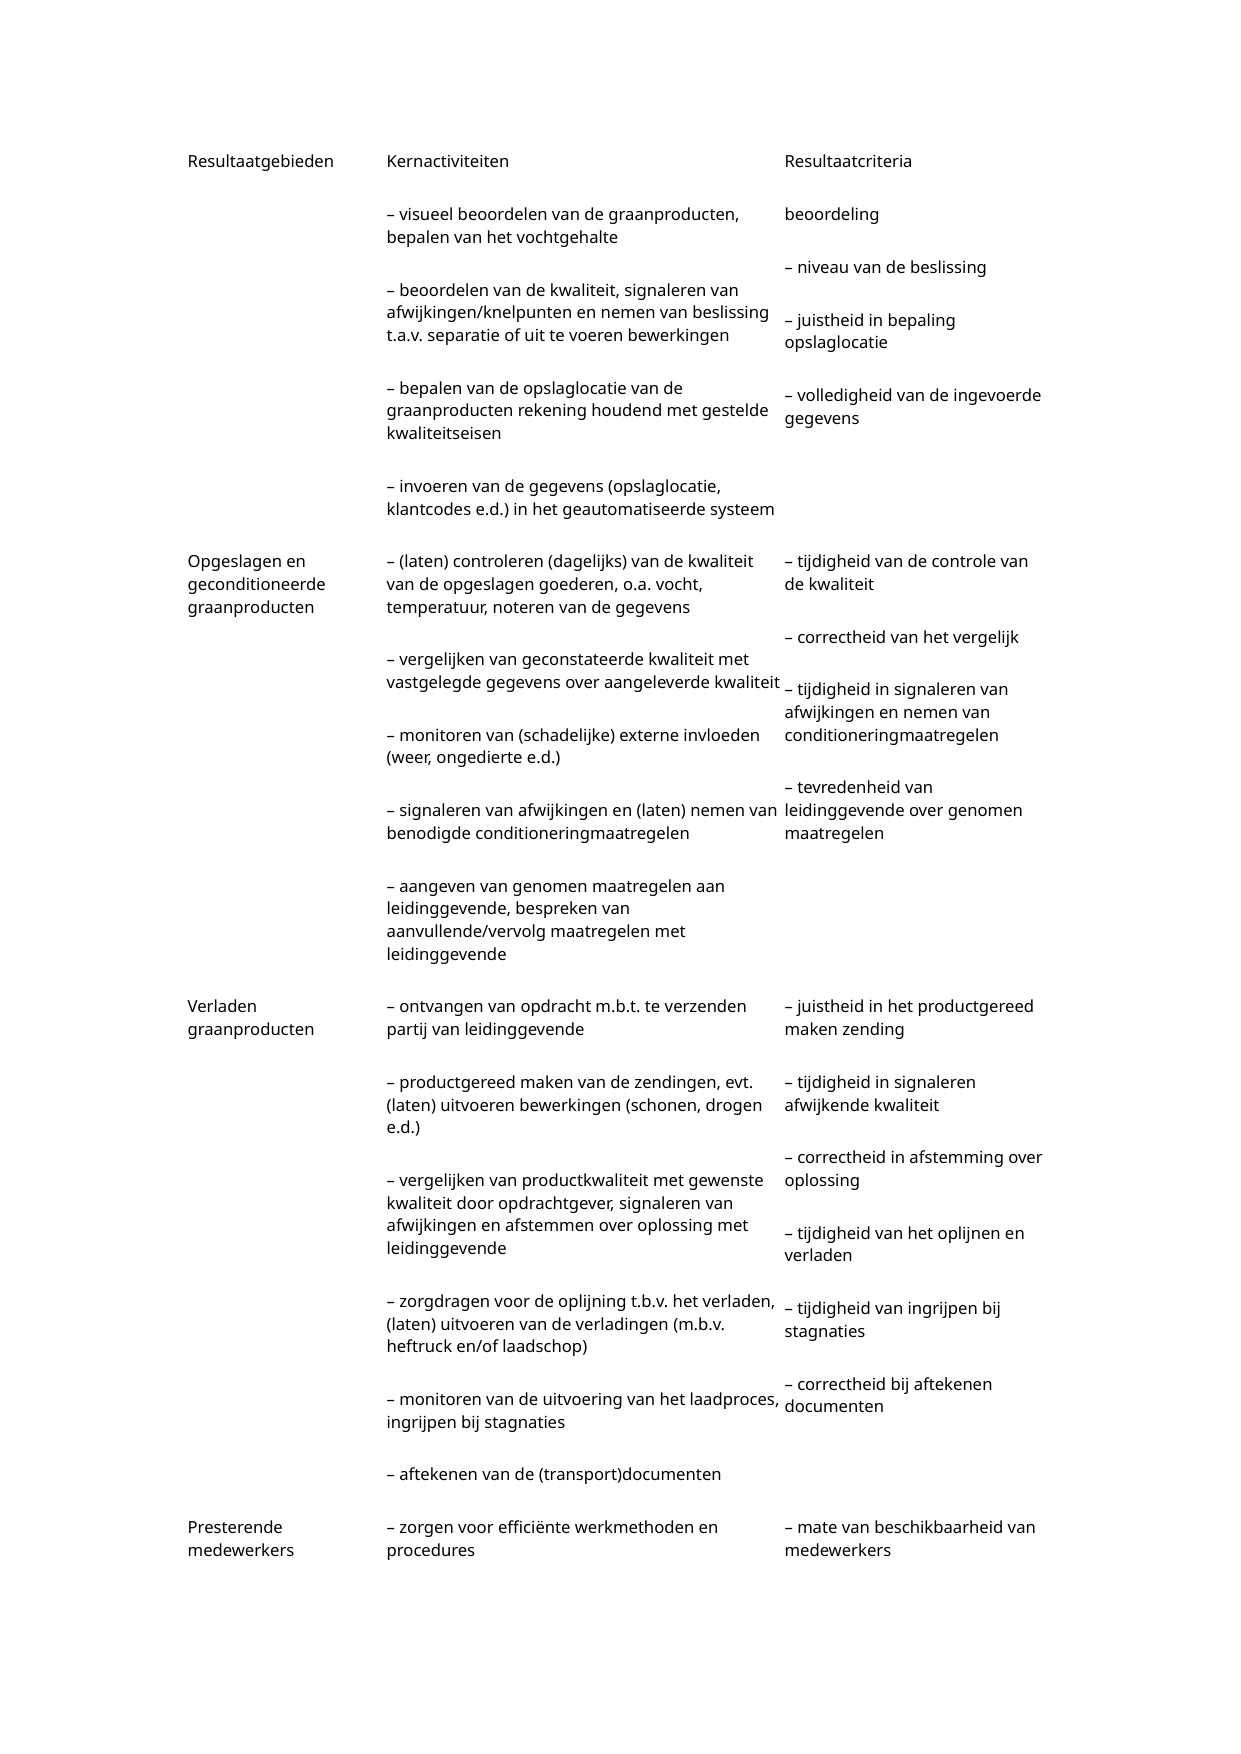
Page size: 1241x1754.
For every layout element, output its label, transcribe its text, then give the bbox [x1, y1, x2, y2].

table_header Resultaatgebieden [188, 150, 386, 203]
table_cell Presterende medewerkers [188, 1516, 386, 1591]
table_cell – juistheid in het productgereed maken zending – tijdigheid in signaleren afwijkende kwaliteit – correctheid in afstemming over oplossing – tijdigheid van het oplijnen en verladen – tijdigheid van ingrijpen bij stagnaties – correctheid bij aftekenen documenten [784, 995, 1053, 1516]
table_cell Opgeslagen en geconditioneerde graanproducten [188, 550, 386, 995]
table_cell [188, 203, 386, 550]
table_cell – (laten) controleren (dagelijks) van de kwaliteit van de opgeslagen goederen, o.a. vocht, temperatuur, noteren van de gegevens – vergelijken van geconstateerde kwaliteit met vastgelegde gegevens over aangeleverde kwaliteit – monitoren van (schadelijke) externe invloeden (weer, ongedierte e.d.) – signaleren van afwijkingen en (laten) nemen van benodigde conditioneringmaatregelen – aangeven van genomen maatregelen aan leidinggevende, bespreken van aanvullende/vervolg maatregelen met leidinggevende [386, 550, 784, 995]
table_header Resultaatcriteria [784, 150, 1053, 203]
table_cell beoordeling – niveau van de beslissing – juistheid in bepaling opslaglocatie – volledigheid van de ingevoerde gegevens [784, 203, 1053, 550]
table_cell – mate van beschikbaarheid van medewerkers [784, 1516, 1053, 1591]
table_cell – zorgen voor efficiënte werkmethoden en procedures [386, 1516, 784, 1591]
table_header Kernactiviteiten [386, 150, 784, 203]
table_cell – visueel beoordelen van de graanproducten, bepalen van het vochtgehalte – beoordelen van de kwaliteit, signaleren van afwijkingen/knelpunten en nemen van beslissing t.a.v. separatie of uit te voeren bewerkingen – bepalen van de opslaglocatie van de graanproducten rekening houdend met gestelde kwaliteitseisen – invoeren van de gegevens (opslaglocatie, klantcodes e.d.) in het geautomatiseerde systeem [386, 203, 784, 550]
table_cell – ontvangen van opdracht m.b.t. te verzenden partij van leidinggevende – productgereed maken van de zendingen, evt. (laten) uitvoeren bewerkingen (schonen, drogen e.d.) – vergelijken van productkwaliteit met gewenste kwaliteit door opdrachtgever, signaleren van afwijkingen en afstemmen over oplossing met leidinggevende – zorgdragen voor de oplijning t.b.v. het verladen, (laten) uitvoeren van de verladingen (m.b.v. heftruck en/of laadschop) – monitoren van de uitvoering van het laadproces, ingrijpen bij stagnaties – aftekenen van de (transport)documenten [386, 995, 784, 1516]
table_cell – tijdigheid van de controle van de kwaliteit – correctheid van het vergelijk – tijdigheid in signaleren van afwijkingen en nemen van conditioneringmaatregelen – tevredenheid van leidinggevende over genomen maatregelen [784, 550, 1053, 995]
table_cell Verladen graanproducten [188, 995, 386, 1516]
